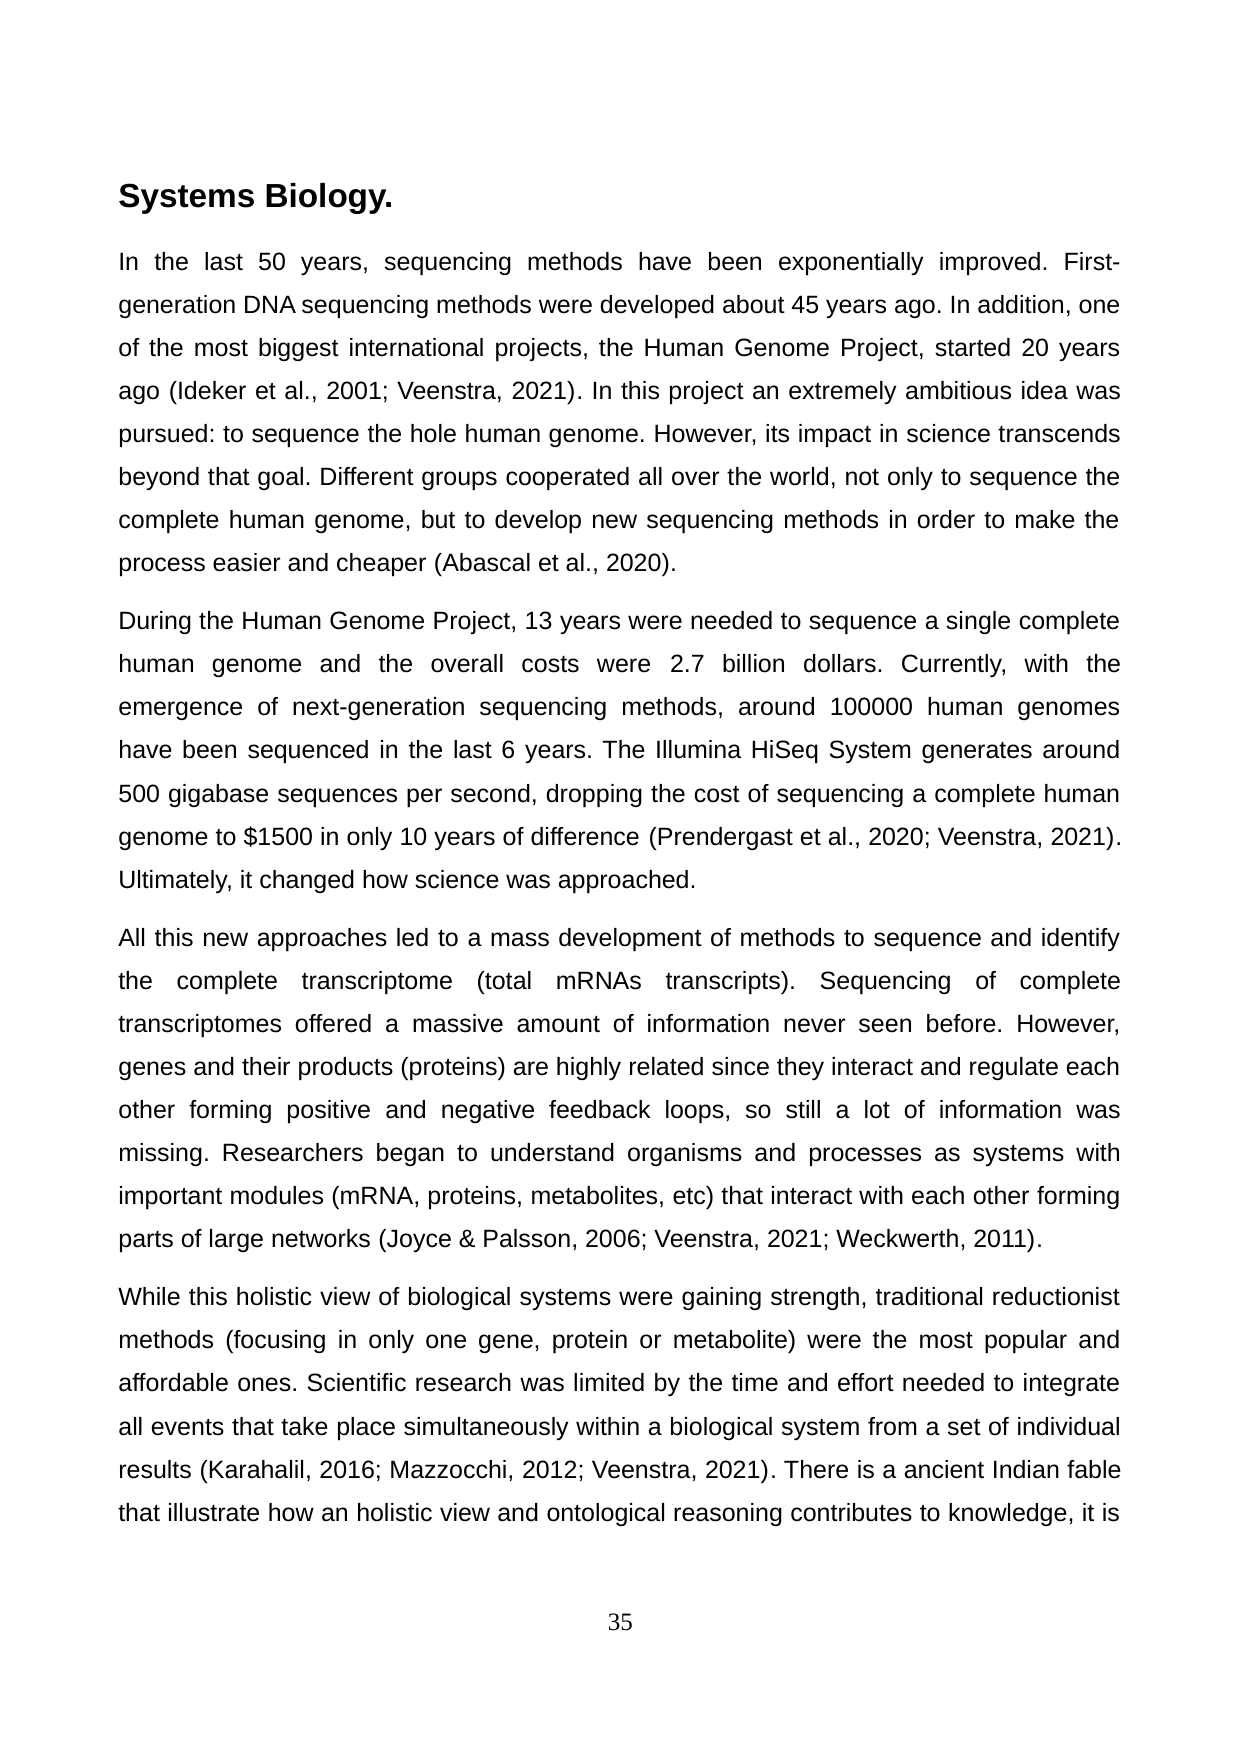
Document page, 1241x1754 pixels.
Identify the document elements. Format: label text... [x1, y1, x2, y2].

text During the Human Genome Project, 13 years were needed to sequence a single complete human genome and the overall costs were 2.7 billion dollars. Currently, with the emergence of next-generation sequencing methods, around 100000 human genomes have been sequenced in the last 6 years. The Illumina HiSeq System generates around 500 gigabase sequences per second, dropping the cost of sequencing a complete human genome to $1500 in only 10 years of difference (Prendergast et al., 2020; Veenstra, 2021)⁠. Ultimately, it changed how science was approached. [118, 606, 1122, 893]
text All this new approaches led to a mass development of methods to sequence and identify the complete transcriptome (total mRNAs transcripts). Sequencing of complete transcriptomes offered a massive amount of information never seen before. However, genes and their products (proteins) are highly related since they interact and regulate each other forming positive and negative feedback loops, so still a lot of information was missing. Researchers began to understand organisms and processes as systems with important modules (mRNA, proteins, metabolites, etc) that interact with each other forming parts of large networks (Joyce & Palsson, 2006; Veenstra, 2021; Weckwerth, 2011)⁠. [118, 922, 1122, 1253]
text In the last 50 years, sequencing methods have been exponentially improved. First-generation DNA sequencing methods were developed about 45 years ago. In addition, one of the most biggest international projects, the Human Genome Project, started 20 years ago (Ideker et al., 2001; Veenstra, 2021)⁠. In this project an extremely ambitious idea was pursued: to sequence the hole human genome. However, its impact in science transcends beyond that goal. Different groups cooperated all over the world, not only to sequence the complete human genome, but to develop new sequencing methods in order to make the process easier and cheaper (Abascal et al., 2020)⁠. [118, 246, 1122, 577]
subtitle Systems Biology. [118, 176, 1122, 215]
text While this holistic view of biological systems were gaining strength, traditional reductionist methods (focusing in only one gene, protein or metabolite) were the most popular and affordable ones. Scientific research was limited by the time and effort needed to integrate all events that take place simultaneously within a biological system from a set of individual results (Karahalil, 2016; Mazzocchi, 2012; Veenstra, 2021)⁠. There is a ancient Indian fable that illustrate how an holistic view and ontological reasoning contributes to knowledge, it is [118, 1282, 1122, 1526]
